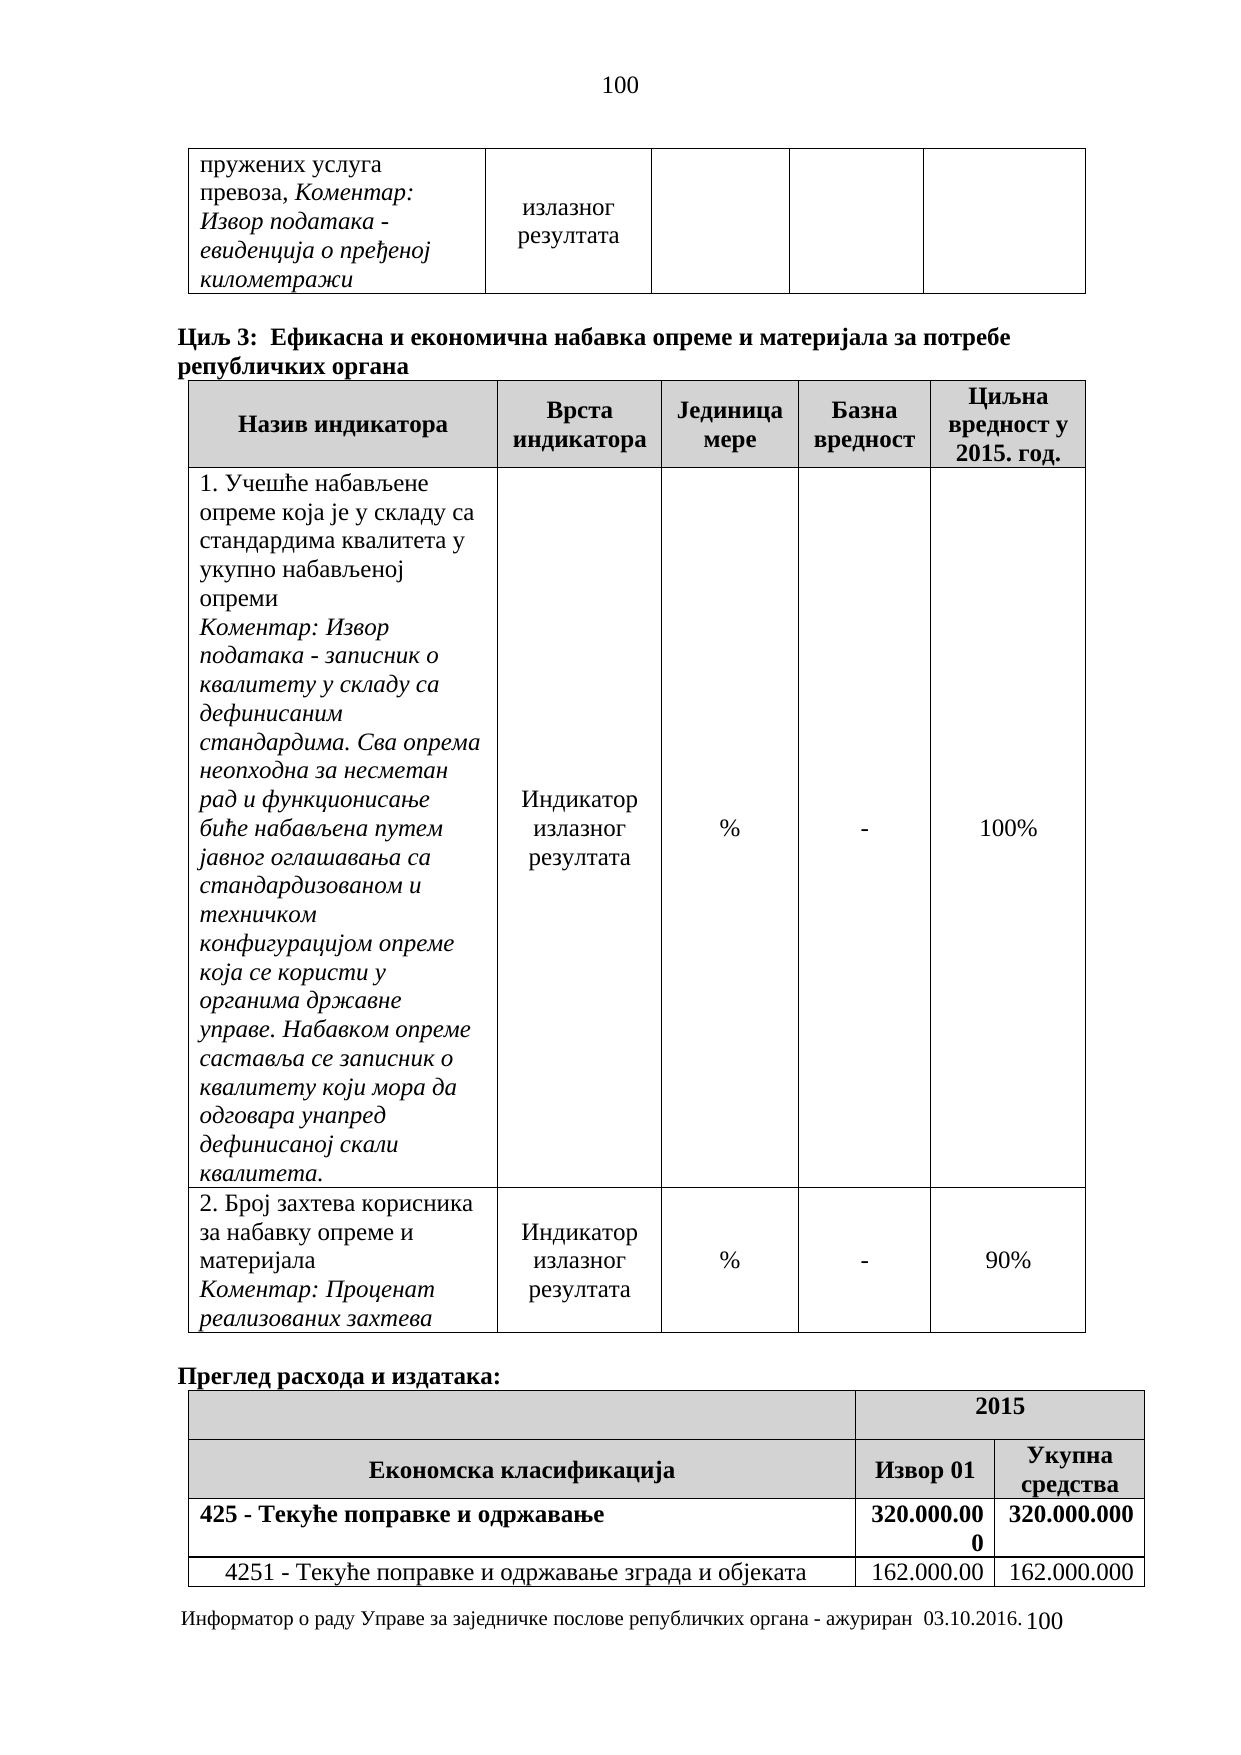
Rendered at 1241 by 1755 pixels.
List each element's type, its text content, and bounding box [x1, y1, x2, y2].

table_header Врста индикатора [498, 381, 661, 467]
table_cell Индикатор излазног резултата [498, 468, 661, 1187]
table_cell 2. Број захтева корисника за набавку опреме и материјала Kоментар: Проценат реализованих захтева [189, 1188, 497, 1332]
table_cell Индикатор излазног резултата [498, 1188, 661, 1332]
table_cell 4251 - Текуће поправке и одржавање зграда и објеката [189, 1558, 855, 1586]
text Циљ 3: Ефикасна и економична набавка опреме и материјала за потребе републичких органа [177, 322, 1063, 380]
table_cell 425 - Текуће поправке и одржавање [189, 1499, 855, 1556]
table_header 2015 [856, 1391, 1144, 1439]
table_cell - [799, 1188, 930, 1332]
table_cell 162.000.00 [856, 1558, 994, 1586]
table_cell Извор 01 [856, 1440, 994, 1498]
table_cell [790, 149, 923, 292]
table_cell [924, 149, 1085, 292]
table_cell 162.000.000 [995, 1558, 1144, 1586]
table_header Јединица мере [662, 381, 798, 467]
table_cell 320.000.000 [856, 1499, 994, 1556]
table_header Назив индикатора [189, 381, 497, 467]
table_cell 100% [931, 468, 1085, 1187]
table_cell Економска класификација [189, 1440, 855, 1498]
table_cell % [662, 468, 798, 1187]
table_cell 90% [931, 1188, 1085, 1332]
text Преглед расхода и издатака: [177, 1361, 1063, 1390]
table_cell - [799, 468, 930, 1187]
table_cell излазног резултата [486, 149, 651, 292]
table_cell 1. Учешће набављене опреме која је у складу са стандардима квалитета у укупно набављеној опреми Kоментар: Извор података - записник о квалитету у складу са дефинисаним стандардима. Сва опрема неопходна за несметан рад и функционисање биће набављена путем јавног оглашавања са стандардизованом и техничком конфигурацијом опреме која се користи у органима државне управе. Набавком опреме саставља се записник о квалитету који мора да одговара унапред дефинисаној скали квалитета. [189, 468, 497, 1187]
table_cell пружених услуга превоза, Коментар: Извор података - евиденција о пређеној километражи [189, 149, 485, 292]
table_header Циљна вредност у 2015. год. [931, 381, 1085, 467]
table_header Базна вредност [799, 381, 930, 467]
table_cell 320.000.000 [995, 1499, 1144, 1556]
table_header [189, 1391, 855, 1439]
table_cell Укупна средства [995, 1440, 1144, 1498]
table_cell % [662, 1188, 798, 1332]
table_cell [652, 149, 789, 292]
